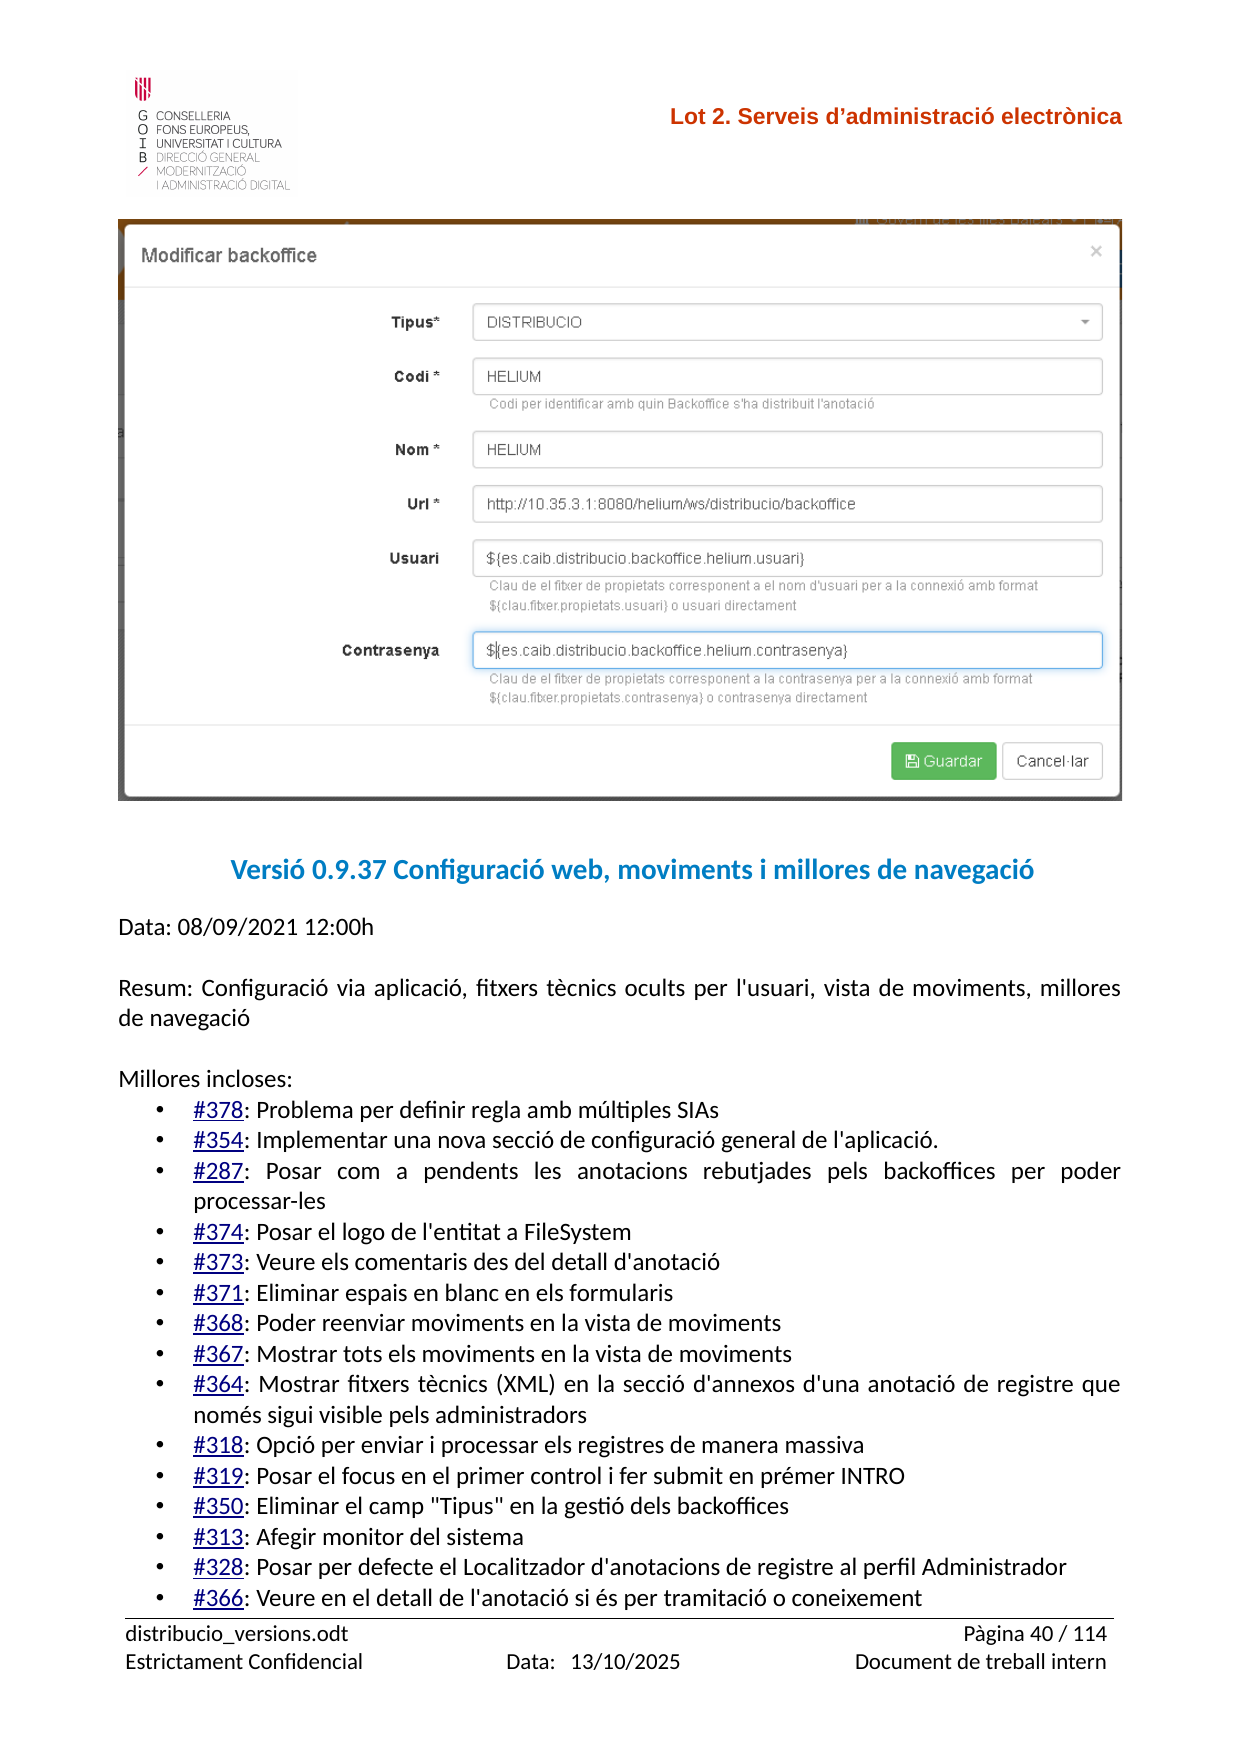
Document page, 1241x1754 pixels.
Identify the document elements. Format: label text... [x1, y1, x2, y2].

list #328: Posar per defecte el Localitzador d'anotacions de registre al perfil Administrador [156, 1552, 1122, 1582]
list #366: Veure en el detall de l'anotació si és per tramitació o coneixement [156, 1582, 1122, 1613]
list #313: Afegir monitor del sistema [156, 1521, 1122, 1552]
list #373: Veure els comentaris des del detall d'anotació [156, 1246, 1122, 1277]
list #371: Eliminar espais en blanc en els formularis [156, 1277, 1122, 1307]
text Data: 08/09/2021 12:00h [118, 911, 1122, 941]
text Millores incloses: [118, 1063, 1122, 1094]
list #319: Posar el focus en el primer control i fer submit en prémer INTRO [156, 1460, 1122, 1491]
list #367: Mostrar tots els moviments en la vista de moviments [156, 1338, 1122, 1368]
picture [118, 219, 1123, 801]
list #318: Opció per enviar i processar els registres de manera massiva [156, 1429, 1122, 1460]
list #378: Problema per definir regla amb múltiples SIAs [156, 1094, 1122, 1124]
list #374: Posar el logo de l'entitat a FileSystem [156, 1216, 1122, 1246]
list #368: Poder reenviar moviments en la vista de moviments [156, 1307, 1122, 1338]
text Resum: Configuració via aplicació, fitxers tècnics ocults per l'usuari, vista de moviments, millores de navegació [118, 972, 1122, 1033]
subtitle Versió 0.9.37 Configuració web, moviments i millores de navegació [153, 851, 1122, 887]
list #354: Implementar una nova secció de configuració general de l'aplicació. [156, 1124, 1122, 1155]
list #287: Posar com a pendents les anotacions rebutjades pels backoffices per poder processar-les [156, 1155, 1122, 1216]
list #364: Mostrar fitxers tècnics (XML) en la secció d'annexos d'una anotació de registre que només sigui visible pels administradors [156, 1368, 1122, 1429]
picture [126, 70, 299, 197]
list #350: Eliminar el camp "Tipus" en la gestió dels backoffices [156, 1491, 1122, 1521]
